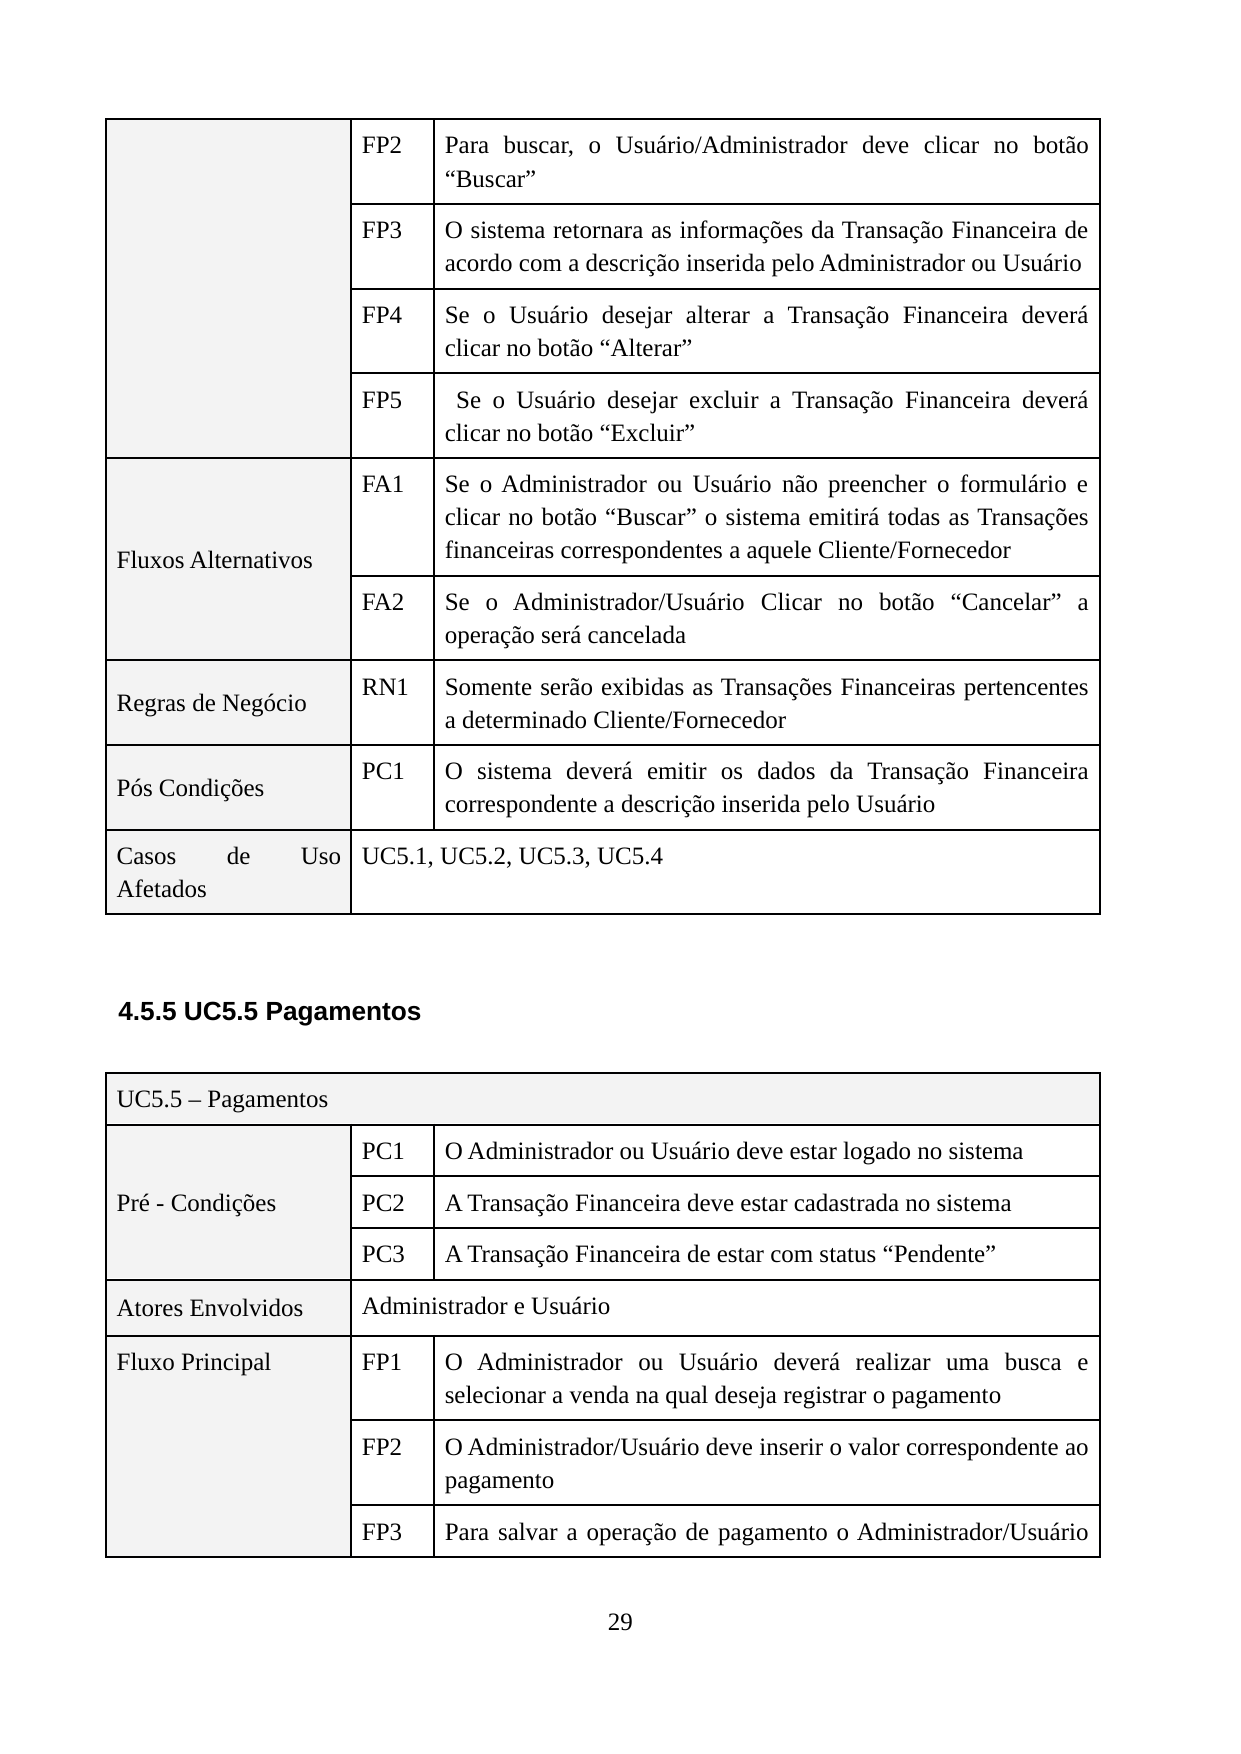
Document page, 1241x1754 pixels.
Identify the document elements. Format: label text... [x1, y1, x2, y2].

table_cell Se o Administrador ou Usuário não preencher o formulário e clicar no botão “Buscar” o sistema emitirá todas as Transações financeiras correspondentes a aquele Cliente/Fornecedor [435, 459, 1099, 574]
table_cell O Administrador ou Usuário deverá realizar uma busca e selecionar a venda na qual deseja registrar o pagamento [435, 1337, 1099, 1419]
table_cell FP3 [352, 205, 433, 287]
table_cell RN1 [352, 661, 433, 744]
table_cell Somente serão exibidas as Transações Financeiras pertencentes a determinado Cliente/Fornecedor [435, 661, 1099, 744]
table_cell Para buscar, o Usuário/Administrador deve clicar no botão “Buscar” [435, 120, 1099, 203]
table_cell FA2 [352, 577, 433, 659]
table_cell Administrador e Usuário [352, 1281, 1099, 1335]
table_cell Fluxo Principal [107, 1337, 350, 1556]
table_cell Regras de Negócio [107, 661, 350, 744]
table_cell PC1 [352, 746, 433, 829]
table_cell PC1 [352, 1126, 433, 1175]
table_cell FP3 [352, 1506, 433, 1556]
table_cell UC5.1, UC5.2, UC5.3, UC5.4 [352, 831, 1099, 913]
table_cell O sistema deverá emitir os dados da Transação Financeira correspondente a descrição inserida pelo Usuário [435, 746, 1099, 829]
table_cell O sistema retornara as informações da Transação Financeira de acordo com a descrição inserida pelo Administrador ou Usuário [435, 205, 1099, 287]
table_cell FP2 [352, 1421, 433, 1504]
table_cell A Transação Financeira de estar com status “Pendente” [435, 1229, 1099, 1278]
table_cell FP5 [352, 374, 433, 457]
table_header UC5.5 – Pagamentos [107, 1074, 1099, 1123]
table_cell FP4 [352, 290, 433, 372]
table_cell Atores Envolvidos [107, 1281, 350, 1335]
table_cell Se o Usuário desejar excluir a Transação Financeira deverá clicar no botão “Excluir” [435, 374, 1099, 457]
table_cell PC2 [352, 1177, 433, 1227]
table_cell FA1 [352, 459, 433, 574]
subtitle 4.5.5 UC5.5 Pagamentos [118, 996, 1122, 1026]
table_cell A Transação Financeira deve estar cadastrada no sistema [435, 1177, 1099, 1227]
table_cell Para salvar a operação de pagamento o Administrador/Usuário [435, 1506, 1099, 1556]
table_cell Pós Condições [107, 746, 350, 829]
table_cell O Administrador/Usuário deve inserir o valor correspondente ao pagamento [435, 1421, 1099, 1504]
table_cell FP1 [352, 1337, 433, 1419]
table_cell [107, 120, 350, 457]
table_cell O Administrador ou Usuário deve estar logado no sistema [435, 1126, 1099, 1175]
table_cell FP2 [352, 120, 433, 203]
table_cell Pré - Condições [107, 1126, 350, 1278]
table_cell Fluxos Alternativos [107, 459, 350, 659]
table_cell PC3 [352, 1229, 433, 1278]
table_cell Se o Usuário desejar alterar a Transação Financeira deverá clicar no botão “Alterar” [435, 290, 1099, 372]
table_cell Se o Administrador/Usuário Clicar no botão “Cancelar” a operação será cancelada [435, 577, 1099, 659]
table_cell Casos de Uso Afetados [107, 831, 350, 913]
